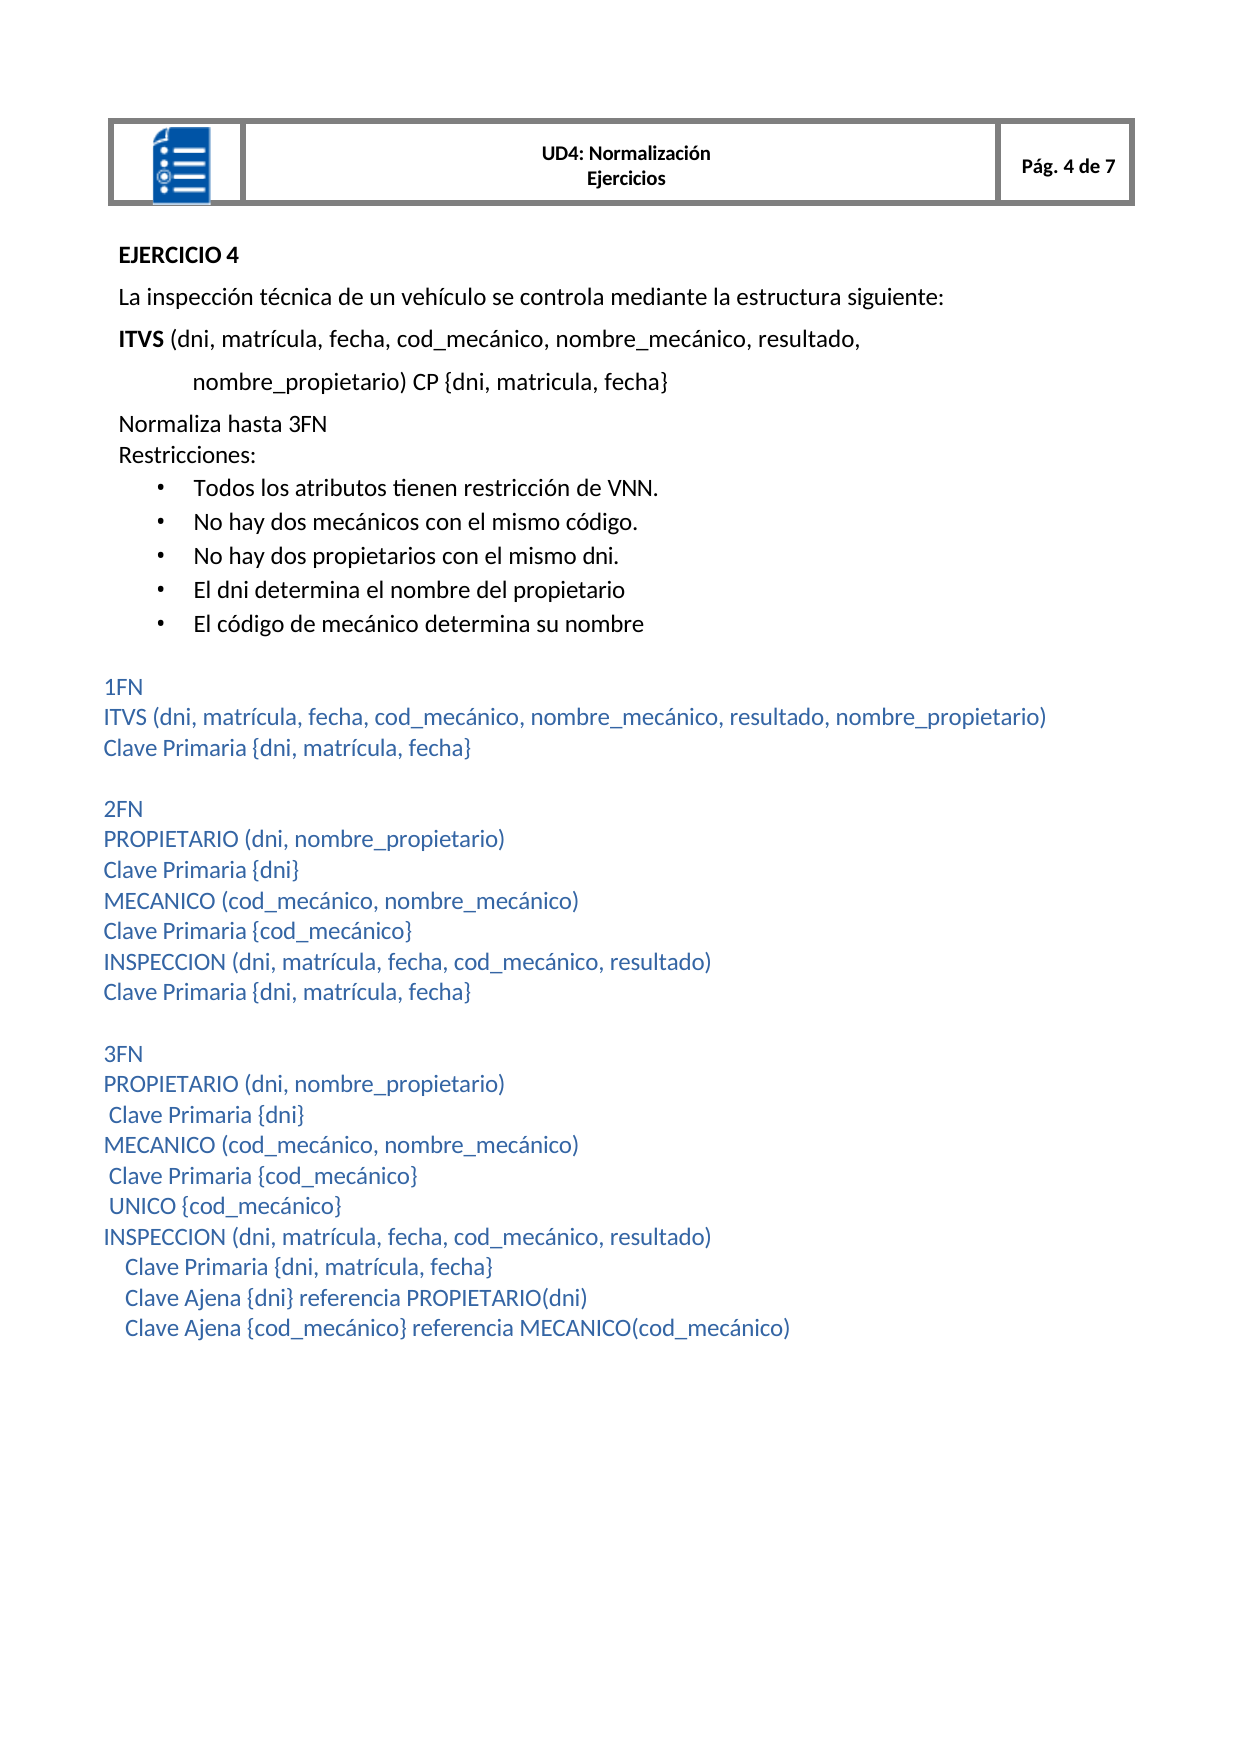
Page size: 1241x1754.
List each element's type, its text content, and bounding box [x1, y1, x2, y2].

list UNICO {cod_mecánico} INSPECCION (dni, matrícula, fecha, cod_mecánico, resultado) Clave Primaria {dni, matrícula, fecha} Clave Ajena {dni} referencia PROPIETARIO(dni) Clave Ajena {cod_mecánico} referencia MECANICO(cod_mecánico) [103, 1191, 1166, 1343]
list 2FN [103, 793, 1166, 823]
list PROPIETARIO (dni, nombre_propietario) Clave Primaria {dni} [103, 824, 1166, 885]
text ITVS (dni, matrícula, fecha, cod_mecánico, nombre_mecánico, resultado, nombre_propietario) CP {dni, matricula, fecha} [118, 324, 1075, 397]
text La inspección técnica de un vehículo se controla mediante la estructura siguiente: [118, 281, 1166, 312]
list PROPIETARIO (dni, nombre_propietario) Clave Primaria {dni} MECANICO (cod_mecánico, nombre_mecánico) Clave Primaria {cod_mecánico} [103, 1068, 1166, 1190]
list 1FN [103, 671, 1166, 701]
picture [152, 127, 211, 205]
list 3FN [103, 1038, 1166, 1068]
list ITVS (dni, matrícula, fecha, cod_mecánico, nombre_mecánico, resultado, nombre_propietario) Clave Primaria {dni, matrícula, fecha} [103, 701, 1166, 762]
list Todos los atributos tienen restricción de VNN. [156, 469, 1166, 503]
list No hay dos mecánicos con el mismo código. [156, 503, 1166, 538]
text EJERCICIO 4 [118, 239, 1166, 269]
text Restricciones: [118, 439, 1166, 469]
list MECANICO (cod_mecánico, nombre_mecánico) Clave Primaria {cod_mecánico} [103, 885, 1166, 946]
list No hay dos propietarios con el mismo dni. [156, 538, 1166, 572]
list El dni determina el nombre del propietario [156, 572, 1166, 606]
list El código de mecánico determina su nombre [156, 606, 1166, 640]
text Normaliza hasta 3FN [118, 408, 1166, 439]
list INSPECCION (dni, matrícula, fecha, cod_mecánico, resultado) Clave Primaria {dni, matrícula, fecha} [103, 946, 1166, 1007]
